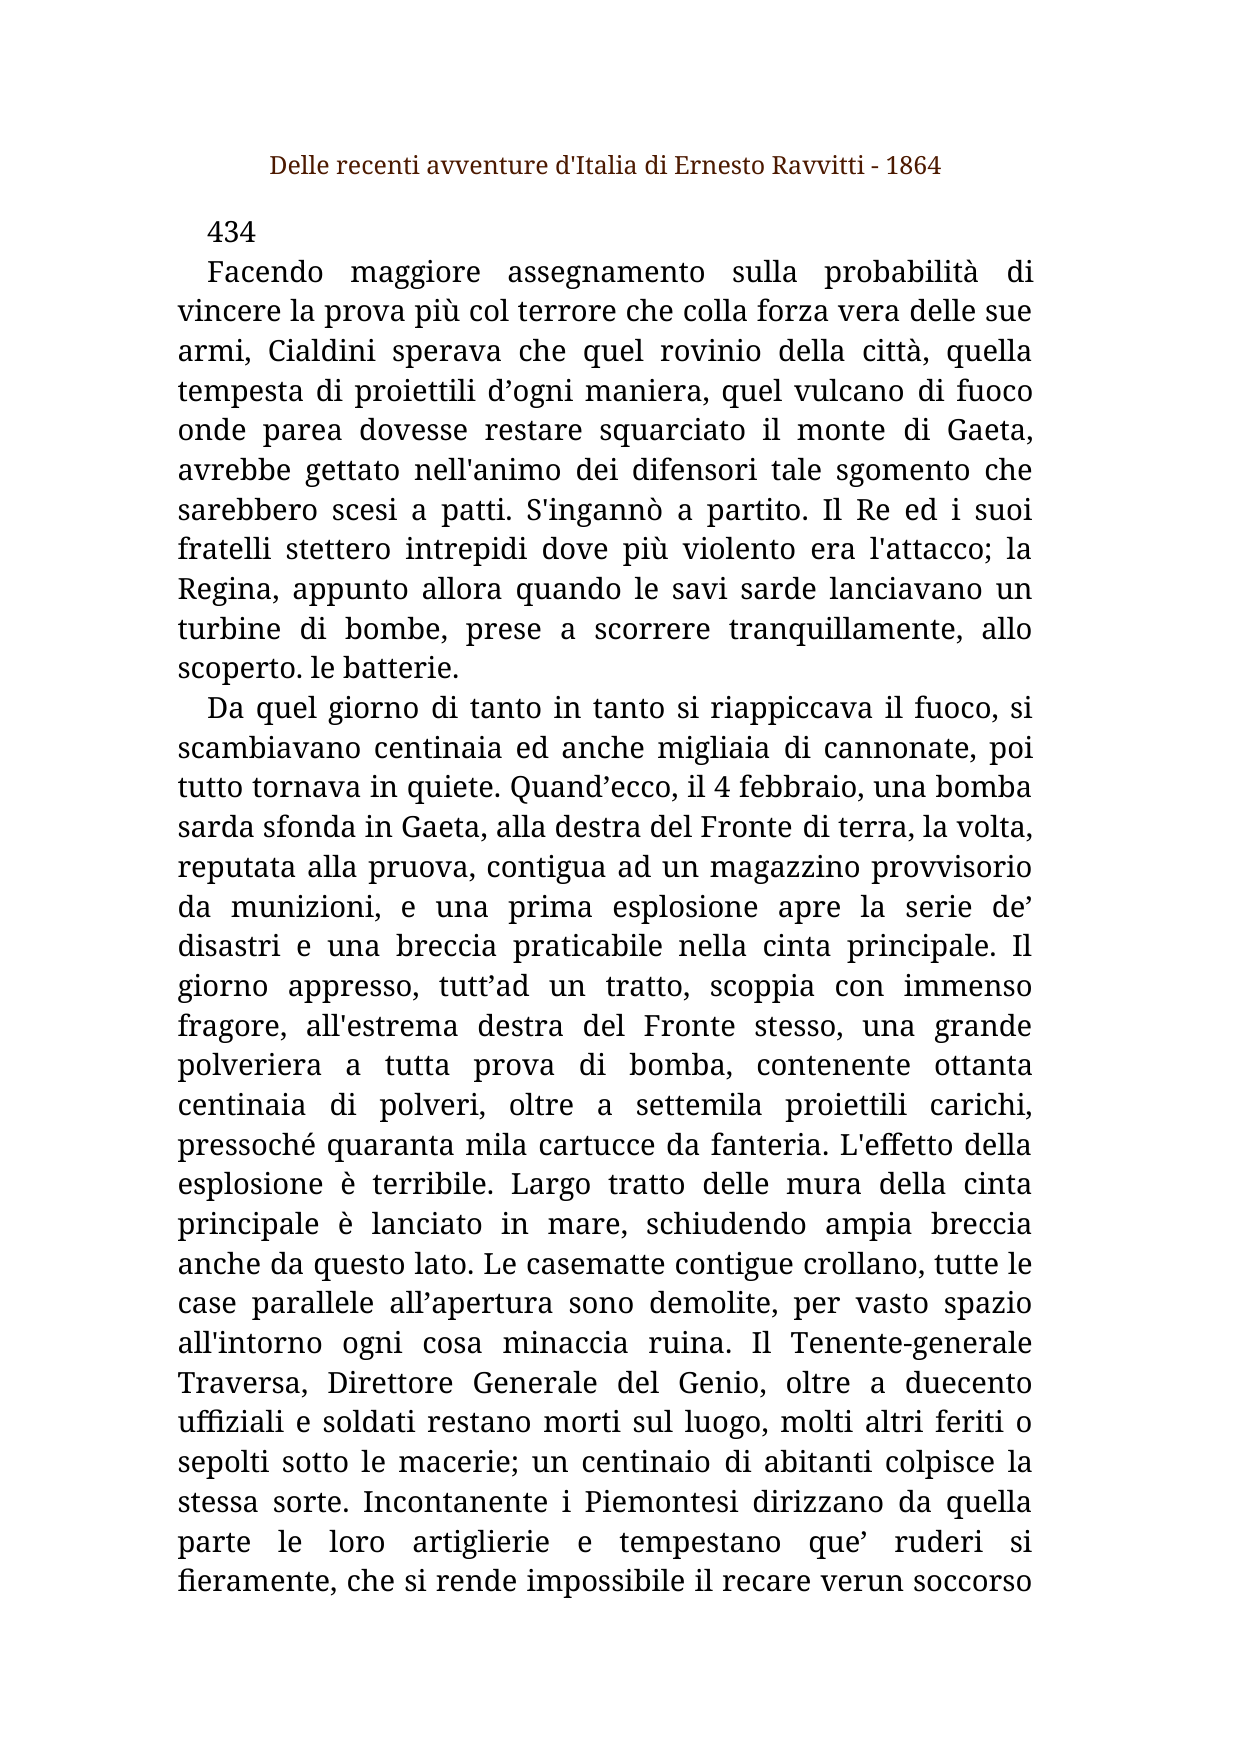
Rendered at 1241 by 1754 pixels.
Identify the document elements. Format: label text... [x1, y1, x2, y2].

text Facendo maggiore assegnamento sulla probabilità di vincere la prova più col terrore che colla forza vera delle sue armi, Cialdini sperava che quel rovinio della città, quella tempesta di proiettili d’ogni maniera, quel vulcano di fuoco onde parea dovesse restare squarciato il monte di Gaeta, avrebbe gettato nell'animo dei difensori tale sgomento che sarebbero scesi a patti. S'ingannò a partito. Il Re ed i suoi fratelli stettero intrepidi dove più violento era l'attacco; la Regina, appunto allora quando le savi sarde lanciavano un turbine di bombe, prese a scorrere tranquillamente, allo scoperto. le batterie. [177, 251, 1033, 687]
text Da quel giorno di tanto in tanto si riappiccava il fuoco, si scambiavano centinaia ed anche migliaia di cannonate, poi tutto tornava in quiete. Quand’ecco, il 4 febbraio, una bomba sarda sfonda in Gaeta, alla destra del Fronte di terra, la volta, reputata alla pruova, contigua ad un magazzino provvisorio da munizioni, e una prima esplosione apre la serie de’ disastri e una breccia praticabile nella cinta principale. Il giorno appresso, tutt’ad un tratto, scoppia con immenso fragore, all'estrema destra del Fronte stesso, una grande polveriera a tutta prova di bomba, contenente ottanta centinaia di polveri, oltre a settemila proiettili carichi, pressoché quaranta mila cartucce da fanteria. L'effetto della esplosione è terribile. Largo tratto delle mura della cinta principale è lanciato in mare, schiudendo ampia breccia anche da questo lato. Le casematte contigue crollano, tutte le case parallele all’apertura sono demolite, per vasto spazio all'intorno ogni cosa minaccia ruina. Il Tenente-generale Traversa, Direttore Generale del Genio, oltre a duecento uffiziali e soldati restano morti sul luogo, molti altri feriti o sepolti sotto le macerie; un centinaio di abitanti colpisce la stessa sorte. Incontanente i Piemontesi dirizzano da quella parte le loro artiglierie e tempestano que’ ruderi si fieramente, che si rende impossibile il recare verun soccorso [177, 687, 1033, 1600]
text 434 [177, 211, 1033, 251]
